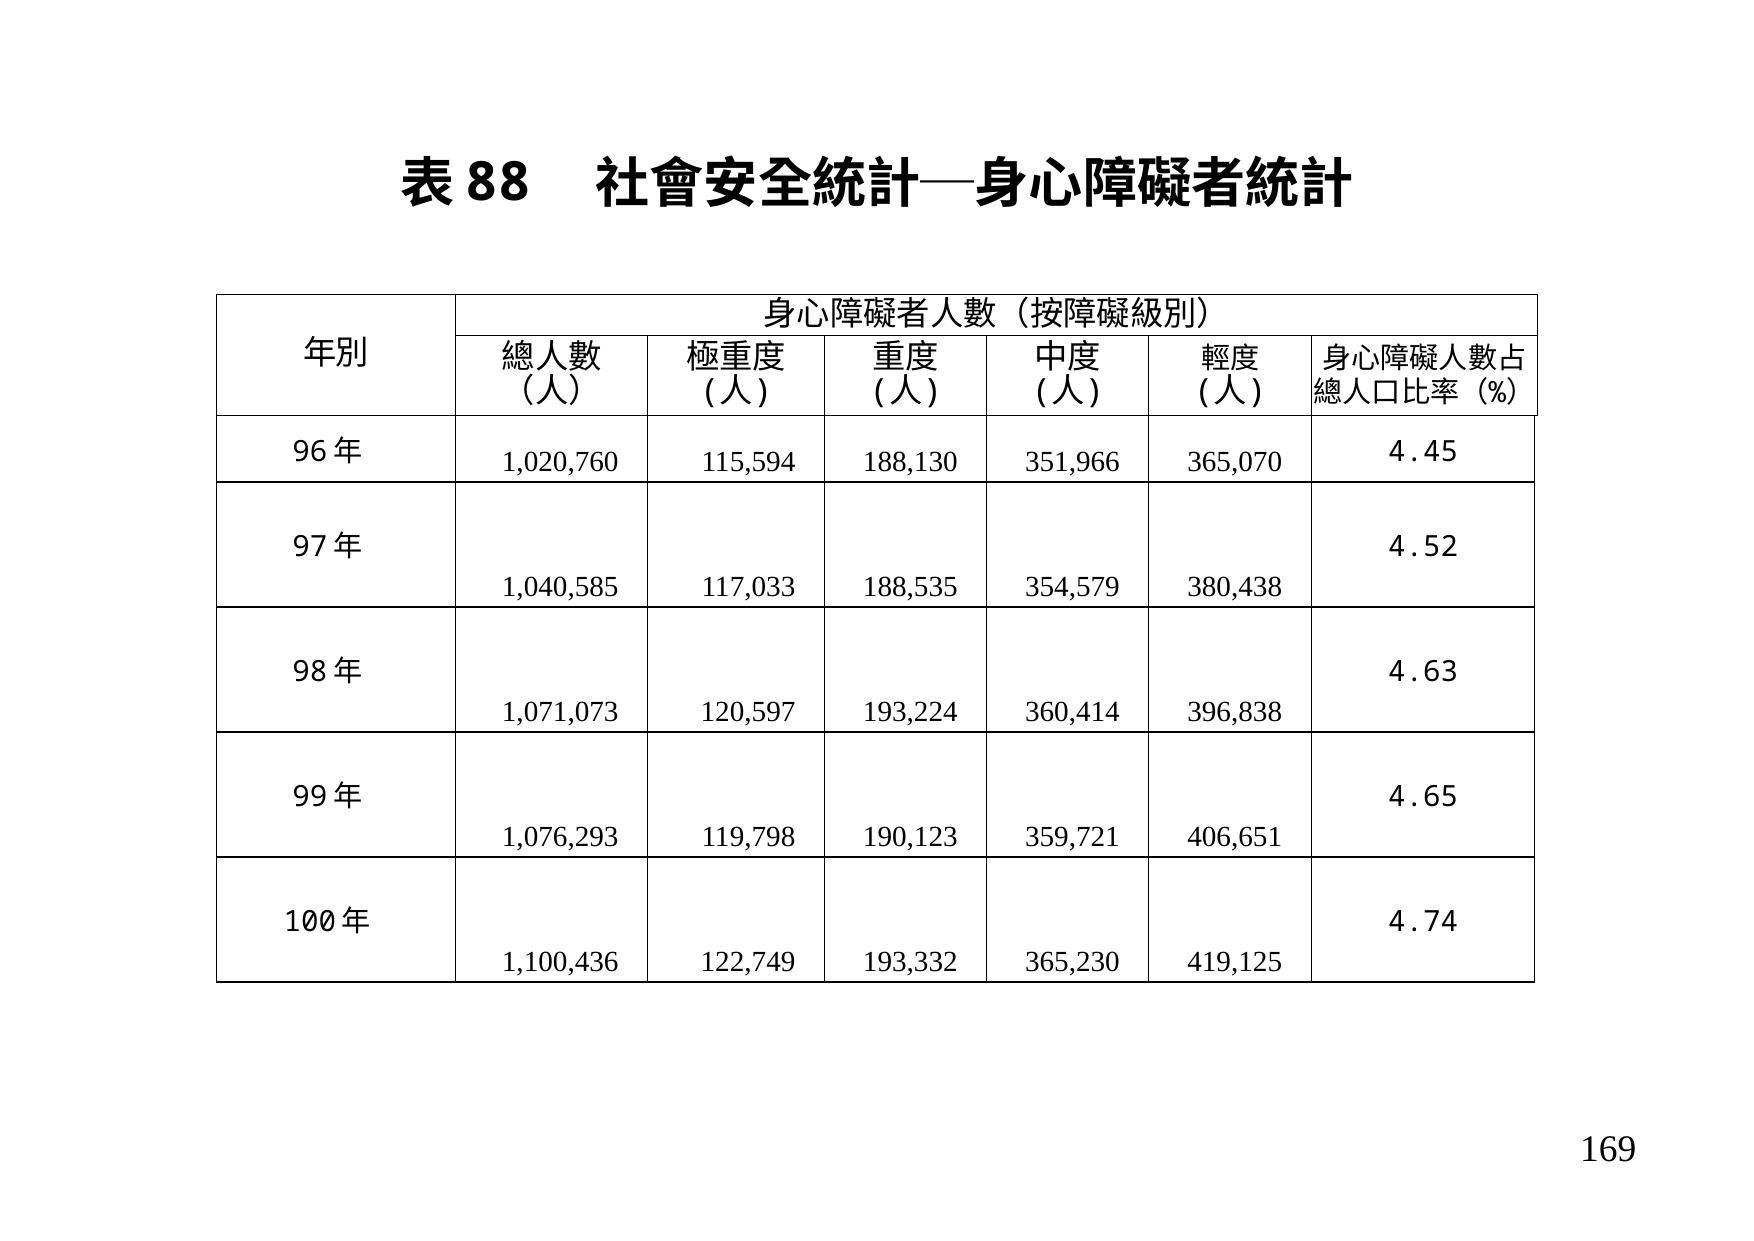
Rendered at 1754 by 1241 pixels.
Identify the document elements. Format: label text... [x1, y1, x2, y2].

table_cell 351,966 [987, 416, 1148, 481]
table_cell 120,597 [648, 608, 824, 731]
table_cell 117,033 [648, 483, 824, 606]
table_cell 188,535 [825, 483, 986, 606]
table_cell 4.65 [1312, 733, 1534, 856]
table_cell 419,125 [1149, 858, 1311, 981]
subtitle 表88 社會安全統計─身心障礙者統計 [118, 106, 1636, 231]
table_cell 中度 (人) [987, 336, 1148, 414]
table_cell 188,130 [825, 416, 986, 481]
table_header 年別 [217, 295, 455, 414]
table_cell 4.63 [1312, 608, 1534, 731]
table_cell 365,230 [987, 858, 1148, 981]
table_cell 4.74 [1312, 858, 1534, 981]
table_cell 380,438 [1149, 483, 1311, 606]
table_cell 97年 [217, 483, 455, 606]
table_cell 輕度 (人) [1149, 336, 1311, 414]
table_cell 359,721 [987, 733, 1148, 856]
table_cell 1,100,436 [456, 858, 647, 981]
table_cell 4.52 [1312, 483, 1534, 606]
table_cell 重度 (人) [825, 336, 986, 414]
table_cell 193,224 [825, 608, 986, 731]
table_cell 96年 [217, 416, 455, 481]
table_cell 4.45 [1312, 416, 1534, 481]
table_cell 身心障礙人數占總人口比率（%） [1312, 336, 1537, 414]
table_cell 總人數 （人） [456, 336, 647, 414]
table_cell 190,123 [825, 733, 986, 856]
table_cell 122,749 [648, 858, 824, 981]
table_cell 406,651 [1149, 733, 1311, 856]
table_cell 100年 [217, 858, 455, 981]
table_cell 98年 [217, 608, 455, 731]
table_cell 1,040,585 [456, 483, 647, 606]
table_cell 1,020,760 [456, 416, 647, 481]
table_cell 115,594 [648, 416, 824, 481]
table_cell 極重度 (人) [648, 336, 824, 414]
table_cell 99年 [217, 733, 455, 856]
table_cell 193,332 [825, 858, 986, 981]
table_cell 354,579 [987, 483, 1148, 606]
table_cell 1,076,293 [456, 733, 647, 856]
table_cell 1,071,073 [456, 608, 647, 731]
table_cell 365,070 [1149, 416, 1311, 481]
table_cell 396,838 [1149, 608, 1311, 731]
table_cell 119,798 [648, 733, 824, 856]
table_cell 360,414 [987, 608, 1148, 731]
table_header 身心障礙者人數（按障礙級別） [456, 295, 1537, 335]
